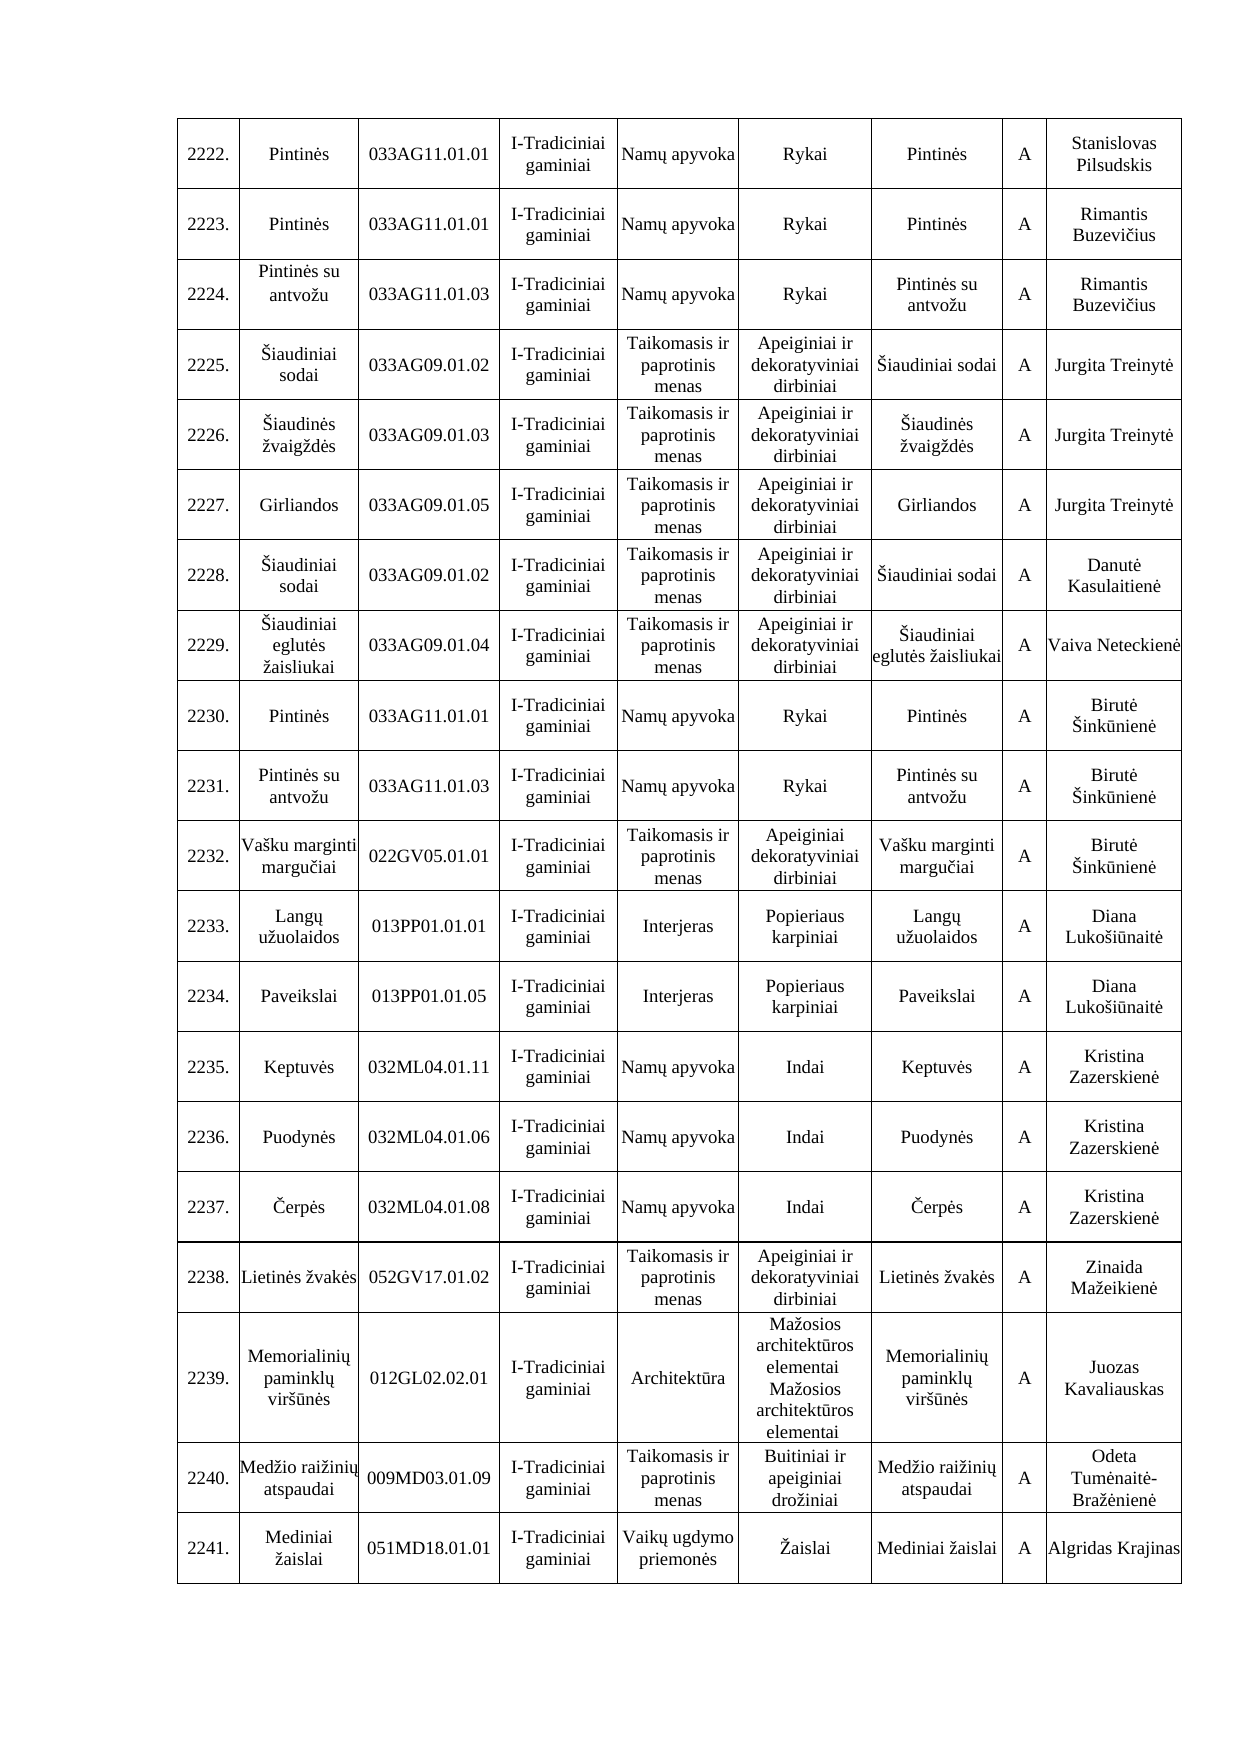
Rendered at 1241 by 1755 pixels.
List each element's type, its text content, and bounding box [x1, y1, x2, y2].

table_cell Lietinės žvakės [240, 1243, 358, 1312]
table_cell Puodynės [872, 1102, 1002, 1171]
table_cell Odeta Tumėnaitė-Bražėnienė [1047, 1443, 1181, 1512]
table_cell A [1003, 1513, 1046, 1582]
table_cell 2241. [178, 1513, 239, 1582]
table_cell Pintinės [240, 681, 358, 750]
table_cell Algridas Krajinas [1047, 1513, 1181, 1582]
table_cell Medžio raižinių atspaudai [240, 1443, 358, 1512]
table_cell 012GL02.02.01 [359, 1313, 499, 1442]
table_cell Birutė Šinkūnienė [1047, 821, 1181, 890]
table_cell 032ML04.01.06 [359, 1102, 499, 1171]
table_cell Pintinės [872, 119, 1002, 188]
table_cell Čerpės [872, 1172, 1002, 1241]
table_cell Rimantis Buzevičius [1047, 189, 1181, 258]
table_cell 2231. [178, 751, 239, 820]
table_cell Namų apyvoka [618, 1102, 738, 1171]
table_cell Apeiginiai ir dekoratyviniai dirbiniai [739, 330, 871, 399]
table_cell 033AG11.01.01 [359, 681, 499, 750]
table_cell Medžio raižinių atspaudai [872, 1443, 1002, 1512]
table_cell Apeiginiai ir dekoratyviniai dirbiniai [739, 400, 871, 469]
table_cell Popieriaus karpiniai [739, 891, 871, 961]
table_cell 2236. [178, 1102, 239, 1171]
table_cell I-Tradiciniai gaminiai [500, 470, 617, 539]
table_cell 032ML04.01.08 [359, 1172, 499, 1241]
table_cell 032ML04.01.11 [359, 1032, 499, 1101]
table_cell Šiaudinės žvaigždės [872, 400, 1002, 469]
table_cell I-Tradiciniai gaminiai [500, 962, 617, 1031]
table_cell Pintinės [240, 119, 358, 188]
table_cell 033AG11.01.03 [359, 260, 499, 329]
table_cell 2237. [178, 1172, 239, 1241]
table_cell Mediniai žaislai [872, 1513, 1002, 1582]
table_cell 2222. [178, 119, 239, 188]
table_cell Žaislai [739, 1513, 871, 1582]
table_cell I-Tradiciniai gaminiai [500, 540, 617, 609]
table_cell I-Tradiciniai gaminiai [500, 260, 617, 329]
table_cell Pintinės [240, 189, 358, 258]
table_cell Šiaudiniai sodai [240, 330, 358, 399]
table_cell Pintinės su antvožu [872, 260, 1002, 329]
table_cell Apeiginiai ir dekoratyviniai dirbiniai [739, 470, 871, 539]
table_cell Apeiginiai dekoratyviniai dirbiniai [739, 821, 871, 890]
table_cell Apeiginiai ir dekoratyviniai dirbiniai [739, 611, 871, 680]
table_cell Apeiginiai ir dekoratyviniai dirbiniai [739, 540, 871, 609]
table_cell 033AG11.01.01 [359, 189, 499, 258]
table_cell Langų užuolaidos [872, 891, 1002, 961]
table_cell 033AG09.01.03 [359, 400, 499, 469]
table_cell Rimantis Buzevičius [1047, 260, 1181, 329]
table_cell Rykai [739, 260, 871, 329]
table_cell A [1003, 400, 1046, 469]
table_cell Interjeras [618, 891, 738, 961]
table_cell Keptuvės [240, 1032, 358, 1101]
table_cell Pintinės su antvožu [872, 751, 1002, 820]
table_cell I-Tradiciniai gaminiai [500, 1172, 617, 1241]
table_cell Stanislovas Pilsudskis [1047, 119, 1181, 188]
table_cell Birutė Šinkūnienė [1047, 751, 1181, 820]
table_cell 2228. [178, 540, 239, 609]
table_cell Vašku marginti margučiai [240, 821, 358, 890]
table_cell Namų apyvoka [618, 260, 738, 329]
table_cell 033AG11.01.03 [359, 751, 499, 820]
table_cell Keptuvės [872, 1032, 1002, 1101]
table_cell Namų apyvoka [618, 1032, 738, 1101]
table_cell 2234. [178, 962, 239, 1031]
table_cell A [1003, 1443, 1046, 1512]
table_cell Indai [739, 1102, 871, 1171]
table_cell 013PP01.01.01 [359, 891, 499, 961]
table_cell Lietinės žvakės [872, 1243, 1002, 1312]
table_cell Langų užuolaidos [240, 891, 358, 961]
table_cell Zinaida Mažeikienė [1047, 1243, 1181, 1312]
table_cell Čerpės [240, 1172, 358, 1241]
table_cell A [1003, 119, 1046, 188]
table_cell Pintinės [872, 189, 1002, 258]
table_cell 2229. [178, 611, 239, 680]
table_cell 009MD03.01.09 [359, 1443, 499, 1512]
table_cell Indai [739, 1172, 871, 1241]
table_cell Jurgita Treinytė [1047, 330, 1181, 399]
table_cell 051MD18.01.01 [359, 1513, 499, 1582]
table_cell Paveikslai [872, 962, 1002, 1031]
table_cell Diana Lukošiūnaitė [1047, 962, 1181, 1031]
table_cell Memorialinių paminklų viršūnės [872, 1313, 1002, 1442]
table_cell Šiaudiniai eglutės žaisliukai [872, 611, 1002, 680]
table_cell A [1003, 189, 1046, 258]
table_cell 2230. [178, 681, 239, 750]
table_cell Architektūra [618, 1313, 738, 1442]
table_cell A [1003, 330, 1046, 399]
table_cell 2239. [178, 1313, 239, 1442]
table_cell Rykai [739, 119, 871, 188]
table_cell A [1003, 1102, 1046, 1171]
table_cell Pintinės su antvožu [240, 260, 358, 329]
table_cell 052GV17.01.02 [359, 1243, 499, 1312]
table_cell Girliandos [240, 470, 358, 539]
table_cell Puodynės [240, 1102, 358, 1171]
table_cell Rykai [739, 751, 871, 820]
table_cell Taikomasis ir paprotinis menas [618, 470, 738, 539]
table_cell A [1003, 611, 1046, 680]
table_cell Danutė Kasulaitienė [1047, 540, 1181, 609]
table_cell Namų apyvoka [618, 1172, 738, 1241]
table_cell A [1003, 1313, 1046, 1442]
table_cell Taikomasis ir paprotinis menas [618, 611, 738, 680]
table_cell Indai [739, 1032, 871, 1101]
table_cell I-Tradiciniai gaminiai [500, 1513, 617, 1582]
table_cell Pintinės [872, 681, 1002, 750]
table_cell 2227. [178, 470, 239, 539]
table_cell Taikomasis ir paprotinis menas [618, 821, 738, 890]
table_cell Pintinės su antvožu [240, 751, 358, 820]
table_cell I-Tradiciniai gaminiai [500, 330, 617, 399]
table_cell 2238. [178, 1243, 239, 1312]
table_cell I-Tradiciniai gaminiai [500, 189, 617, 258]
table_cell Vašku marginti margučiai [872, 821, 1002, 890]
table_cell Namų apyvoka [618, 119, 738, 188]
table_cell Rykai [739, 681, 871, 750]
table_cell A [1003, 751, 1046, 820]
table_cell 033AG09.01.04 [359, 611, 499, 680]
table_cell Paveikslai [240, 962, 358, 1031]
table_cell A [1003, 1172, 1046, 1241]
table_cell 2224. [178, 260, 239, 329]
table_cell Šiaudiniai sodai [872, 540, 1002, 609]
table_cell I-Tradiciniai gaminiai [500, 1102, 617, 1171]
table_cell Vaikų ugdymo priemonės [618, 1513, 738, 1582]
table_cell 2240. [178, 1443, 239, 1512]
table_cell A [1003, 260, 1046, 329]
table_cell 2223. [178, 189, 239, 258]
table_cell 2225. [178, 330, 239, 399]
table_cell Popieriaus karpiniai [739, 962, 871, 1031]
table_cell 2233. [178, 891, 239, 961]
table_cell Buitiniai ir apeiginiai drožiniai [739, 1443, 871, 1512]
table_cell Kristina Zazerskienė [1047, 1032, 1181, 1101]
table_cell Šiaudiniai eglutės žaisliukai [240, 611, 358, 680]
table_cell A [1003, 1243, 1046, 1312]
table_cell Taikomasis ir paprotinis menas [618, 1443, 738, 1512]
table_cell Mediniai žaislai [240, 1513, 358, 1582]
table_cell I-Tradiciniai gaminiai [500, 1243, 617, 1312]
table_cell I-Tradiciniai gaminiai [500, 1313, 617, 1442]
table_cell 013PP01.01.05 [359, 962, 499, 1031]
table_cell Šiaudinės žvaigždės [240, 400, 358, 469]
table_cell A [1003, 470, 1046, 539]
table_cell A [1003, 1032, 1046, 1101]
table_cell Taikomasis ir paprotinis menas [618, 540, 738, 609]
table_cell Jurgita Treinytė [1047, 470, 1181, 539]
table_cell 033AG11.01.01 [359, 119, 499, 188]
table_cell Šiaudiniai sodai [872, 330, 1002, 399]
table_cell Šiaudiniai sodai [240, 540, 358, 609]
table_cell I-Tradiciniai gaminiai [500, 400, 617, 469]
table_cell Apeiginiai ir dekoratyviniai dirbiniai [739, 1243, 871, 1312]
table_cell Taikomasis ir paprotinis menas [618, 330, 738, 399]
table_cell Diana Lukošiūnaitė [1047, 891, 1181, 961]
table_cell Juozas Kavaliauskas [1047, 1313, 1181, 1442]
table_cell 2232. [178, 821, 239, 890]
table_cell A [1003, 891, 1046, 961]
table_cell I-Tradiciniai gaminiai [500, 611, 617, 680]
table_cell A [1003, 821, 1046, 890]
table_cell Taikomasis ir paprotinis menas [618, 1243, 738, 1312]
table_cell A [1003, 681, 1046, 750]
table_cell A [1003, 540, 1046, 609]
table_cell I-Tradiciniai gaminiai [500, 1032, 617, 1101]
table_cell Birutė Šinkūnienė [1047, 681, 1181, 750]
table_cell 2235. [178, 1032, 239, 1101]
table_cell 033AG09.01.02 [359, 540, 499, 609]
table_cell Memorialinių paminklų viršūnės [240, 1313, 358, 1442]
table_cell Kristina Zazerskienė [1047, 1172, 1181, 1241]
table_cell Namų apyvoka [618, 681, 738, 750]
table_cell Namų apyvoka [618, 189, 738, 258]
table_cell 022GV05.01.01 [359, 821, 499, 890]
table_cell Taikomasis ir paprotinis menas [618, 400, 738, 469]
table_cell I-Tradiciniai gaminiai [500, 821, 617, 890]
table_cell I-Tradiciniai gaminiai [500, 1443, 617, 1512]
table_cell Rykai [739, 189, 871, 258]
table_cell 2226. [178, 400, 239, 469]
table_cell I-Tradiciniai gaminiai [500, 891, 617, 961]
table_cell 033AG09.01.02 [359, 330, 499, 399]
table_cell A [1003, 962, 1046, 1031]
table_cell Girliandos [872, 470, 1002, 539]
table_cell I-Tradiciniai gaminiai [500, 681, 617, 750]
table_cell I-Tradiciniai gaminiai [500, 119, 617, 188]
table_cell Mažosios architektūros elementai Mažosios architektūros elementai [739, 1313, 871, 1442]
table_cell Interjeras [618, 962, 738, 1031]
table_cell Namų apyvoka [618, 751, 738, 820]
table_cell 033AG09.01.05 [359, 470, 499, 539]
table_cell Jurgita Treinytė [1047, 400, 1181, 469]
table_cell Kristina Zazerskienė [1047, 1102, 1181, 1171]
table_cell Vaiva Neteckienė [1047, 611, 1181, 680]
table_cell I-Tradiciniai gaminiai [500, 751, 617, 820]
